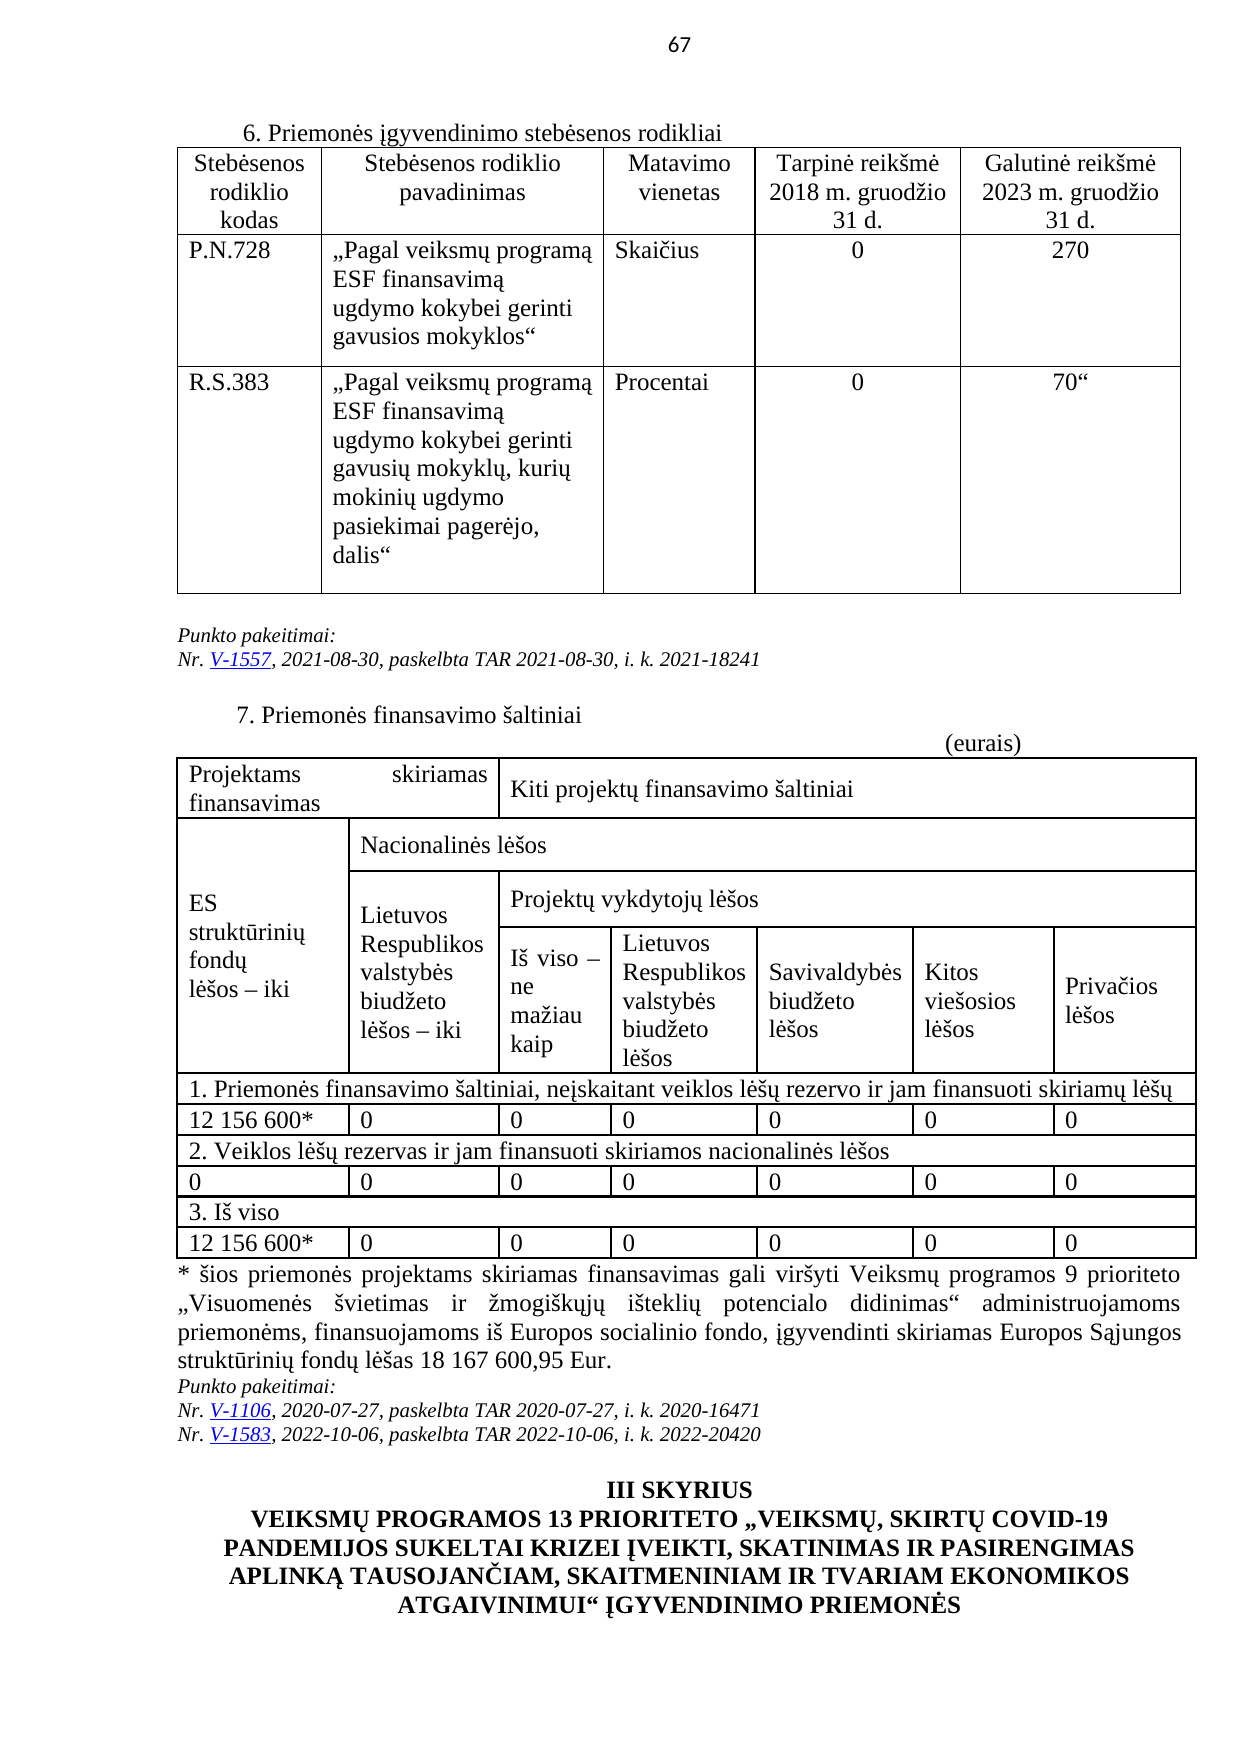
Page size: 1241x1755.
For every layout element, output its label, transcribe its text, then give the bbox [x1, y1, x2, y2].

text * šios priemonės projektams skiriamas finansavimas gali viršyti Veiksmų programos 9 prioriteto „Visuomenės švietimas ir žmogiškųjų išteklių potencialo didinimas“ administruojamoms priemonėms, finansuojamoms iš Europos socialinio fondo, įgyvendinti skiriamas Europos Sąjungos struktūrinių fondų lėšas 18 167 600,95 Eur. [177, 1259, 1181, 1374]
table_cell Projektų vykdytojų lėšos [500, 872, 1195, 926]
table_cell ES struktūrinių fondų lėšos – iki [178, 819, 348, 1072]
text III SKYRIUS [177, 1475, 1181, 1504]
table_cell Lietuvos Respublikos valstybės biudžeto lėšos [612, 928, 756, 1072]
text 6. Priemonės įgyvendinimo stebėsenos rodikliai [177, 118, 1181, 147]
table_cell Procentai [604, 367, 754, 593]
table_cell 0 [500, 1228, 610, 1257]
table_cell R.S.383 [178, 367, 321, 593]
table_cell 0 [612, 1228, 756, 1257]
text (eurais) [177, 728, 1181, 757]
table_cell 0 [756, 235, 960, 366]
table_cell Privačios lėšos [1055, 928, 1195, 1072]
text Punkto pakeitimai: [177, 1374, 1181, 1398]
table_cell 0 [350, 1105, 498, 1134]
table_cell 0 [914, 1228, 1053, 1257]
table_cell P.N.728 [178, 235, 321, 366]
table_cell 0 [1055, 1105, 1195, 1134]
table_cell 0 [756, 367, 960, 593]
table_cell 0 [612, 1105, 756, 1134]
table_cell „Pagal veiksmų programą ESF finansavimą ugdymo kokybei gerinti gavusių mokyklų, kurių mokinių ugdymo pasiekimai pagerėjo, dalis“ [322, 367, 603, 593]
table_cell 1. Priemonės finansavimo šaltiniai, neįskaitant veiklos lėšų rezervo ir jam finansuoti skiriamų lėšų [178, 1074, 1195, 1103]
text Nr. V-1583, 2022-10-06, paskelbta TAR 2022-10-06, i. k. 2022-20420 [177, 1422, 1181, 1446]
table_header Galutinė reikšmė 2023 m. gruodžio 31 d. [961, 148, 1180, 234]
table_header Matavimo vienetas [604, 148, 754, 234]
text 7. Priemonės finansavimo šaltiniai [177, 700, 1181, 728]
table_header Stebėsenos rodiklio pavadinimas [322, 148, 603, 234]
table_header Tarpinė reikšmė 2018 m. gruodžio 31 d. [756, 148, 960, 234]
table_cell 0 [500, 1167, 610, 1195]
table_cell Iš viso – ne mažiau kaip [500, 928, 610, 1072]
table_cell 0 [758, 1105, 912, 1134]
table_cell 70“ [961, 367, 1180, 593]
table_cell 0 [1055, 1167, 1195, 1195]
table_cell 0 [1055, 1228, 1195, 1257]
table_cell 0 [178, 1167, 348, 1195]
table_cell 3. Iš viso [178, 1198, 1195, 1226]
table_cell „Pagal veiksmų programą ESF finansavimą ugdymo kokybei gerinti gavusios mokyklos“ [322, 235, 603, 366]
table_cell 12 156 600* [178, 1228, 348, 1257]
table_cell 0 [612, 1167, 756, 1195]
table_cell 0 [500, 1105, 610, 1134]
table_cell Skaičius [604, 235, 754, 366]
table_cell 0 [914, 1105, 1053, 1134]
table_cell Lietuvos Respublikos valstybės biudžeto lėšos – iki [350, 872, 498, 1072]
table_header Stebėsenos rodiklio kodas [178, 148, 321, 234]
table_cell 0 [350, 1228, 498, 1257]
table_cell Kitos viešosios lėšos [914, 928, 1053, 1072]
text Nr. V-1557, 2021-08-30, paskelbta TAR 2021-08-30, i. k. 2021-18241 [177, 647, 1181, 671]
table_cell 0 [350, 1167, 498, 1195]
table_cell 0 [758, 1167, 912, 1195]
table_header Projektams skiriamas finansavimas [178, 759, 498, 817]
table_cell Nacionalinės lėšos [350, 819, 1195, 870]
table_cell 0 [758, 1228, 912, 1257]
table_cell 12 156 600* [178, 1105, 348, 1134]
table_cell Savivaldybės biudžeto lėšos [758, 928, 912, 1072]
table_cell 270 [961, 235, 1180, 366]
table_header Kiti projektų finansavimo šaltiniai [500, 759, 1195, 817]
text Punkto pakeitimai: [177, 623, 1181, 647]
text Nr. V-1106, 2020-07-27, paskelbta TAR 2020-07-27, i. k. 2020-16471 [177, 1398, 1181, 1422]
table_cell 0 [914, 1167, 1053, 1195]
table_cell 2. Veiklos lėšų rezervas ir jam finansuoti skiriamos nacionalinės lėšos [178, 1136, 1195, 1164]
text VEIKSMŲ PROGRAMOS 13 PRIORITETO „VEIKSMŲ, SKIRTŲ COVID-19 PANDEMIJOS SUKELTAI KRIZEI ĮVEIKTI, SKATINIMAS IR PASIRENGIMAS APLINKĄ TAUSOJANČIAM, SKAITMENINIAM IR TVARIAM EKONOMIKOS ATGAIVINIMUI“ ĮGYVENDINIMO PRIEMONĖS [177, 1504, 1181, 1619]
